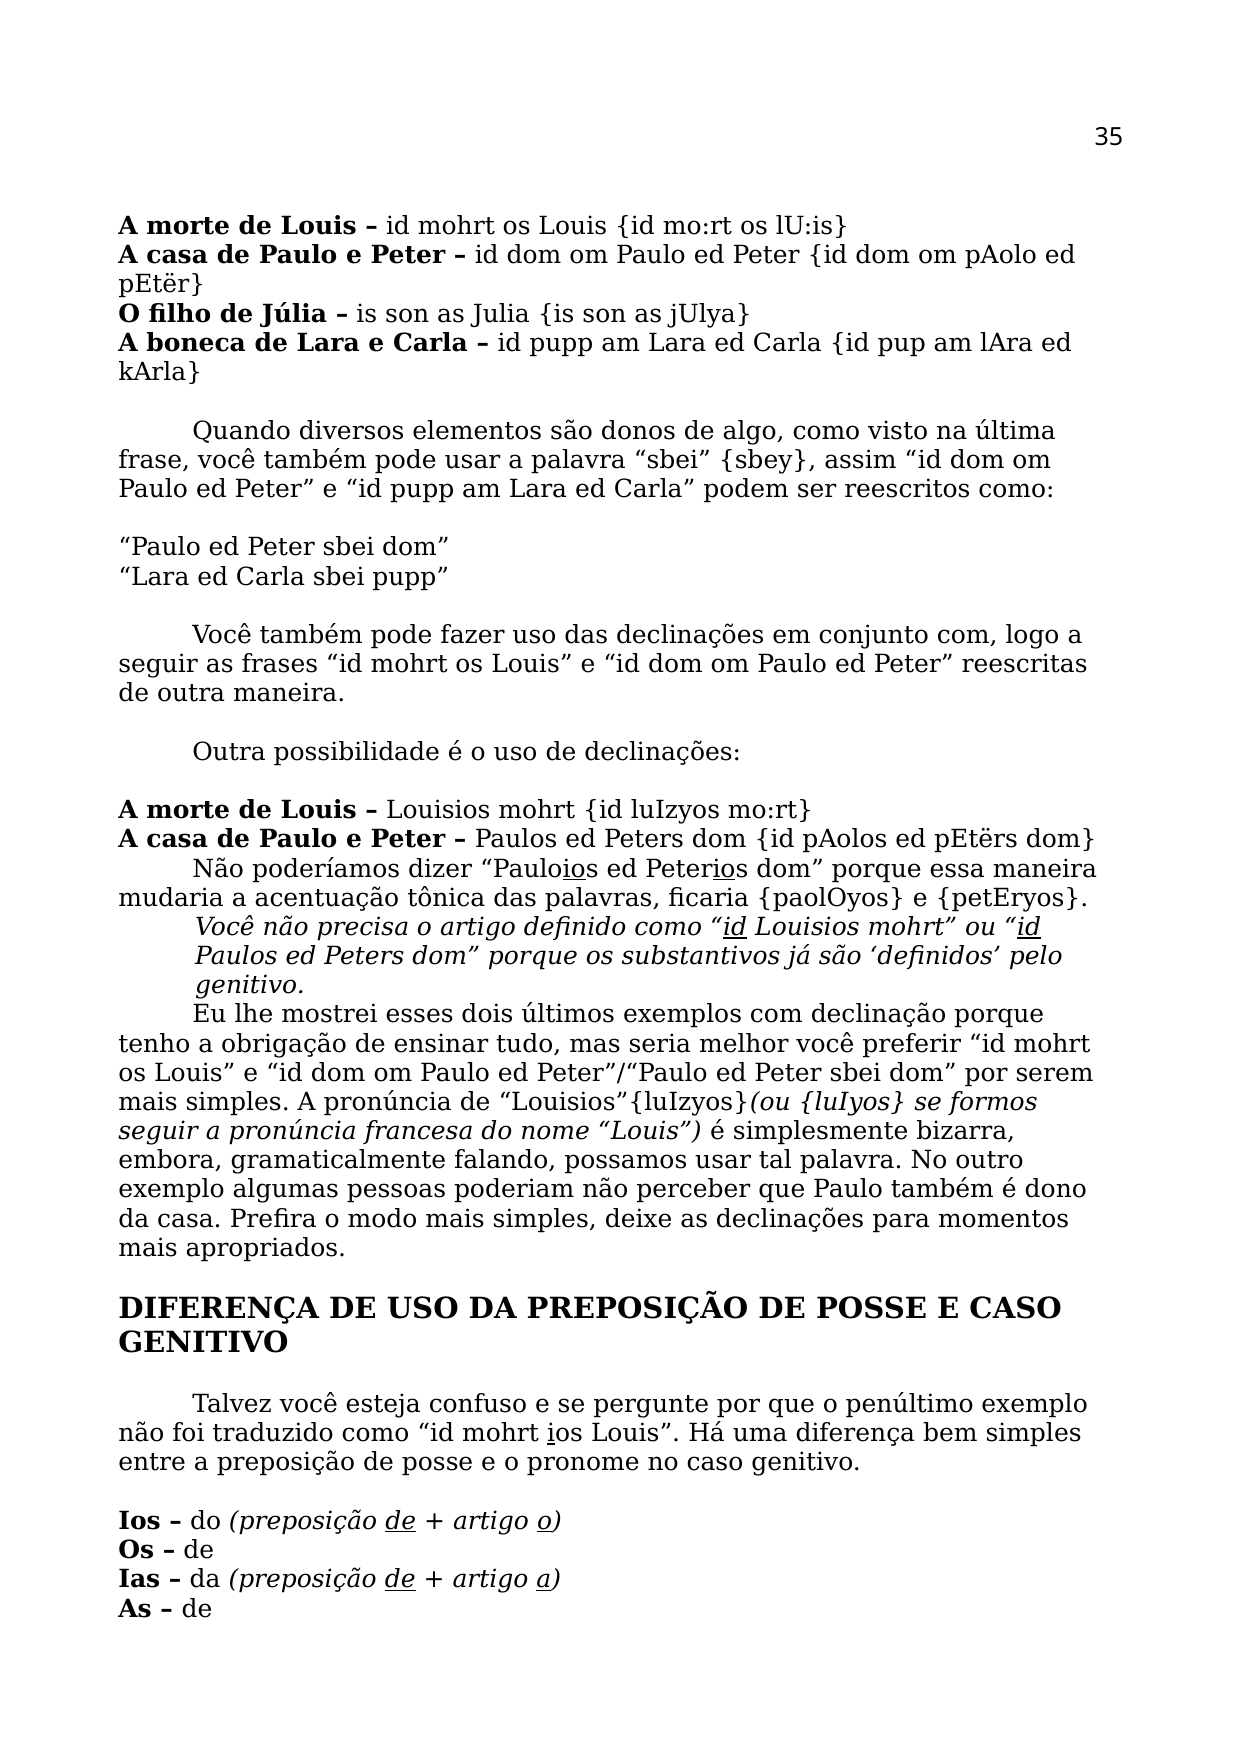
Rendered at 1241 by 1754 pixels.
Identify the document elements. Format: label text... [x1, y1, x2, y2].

subtitle DIFERENÇA DE USO DA PREPOSIÇÃO DE POSSE E CASO GENITIVO [118, 1291, 1123, 1360]
text Você também pode fazer uso das declinações em conjunto com, logo a seguir as frases “id mohrt os Louis” e “id dom om Paulo ed Peter” reescritas de outra maneira. [118, 620, 1123, 707]
text A casa de Paulo e Peter – Paulos ed Peters dom {id pAolos ed pEtërs dom} [118, 824, 1123, 854]
text Ias – da (preposição de + artigo a) [118, 1564, 1123, 1594]
text Não poderíamos dizer “Pauloios ed Peterios dom” porque essa maneira mudaria a acentuação tônica das palavras, ficaria {paolOyos} e {petEryos}. [118, 854, 1123, 912]
text Os – de [118, 1535, 1123, 1564]
text Talvez você esteja confuso e se pergunte por que o penúltimo exemplo não foi traduzido como “id mohrt ios Louis”. Há uma diferença bem simples entre a preposição de posse e o pronome no caso genitivo. [118, 1389, 1123, 1476]
text Outra possibilidade é o uso de declinações: [118, 737, 1123, 766]
text Ios – do (preposição de + artigo o) [118, 1506, 1123, 1535]
text “Paulo ed Peter sbei dom” [118, 532, 1123, 562]
text Quando diversos elementos são donos de algo, como visto na última frase, você também pode usar a palavra “sbei” {sbey}, assim “id dom om Paulo ed Peter” e “id pupp am Lara ed Carla” podem ser reescritos como: [118, 416, 1123, 503]
text Eu lhe mostrei esses dois últimos exemplos com declinação porque tenho a obrigação de ensinar tudo, mas seria melhor você preferir “id mohrt os Louis” e “id dom om Paulo ed Peter”/“Paulo ed Peter sbei dom” por serem mais simples. A pronúncia de “Louisios”{luIzyos}(ou {luIyos} se formos seguir a pronúncia francesa do nome “Louis”) é simplesmente bizarra, embora, gramaticalmente falando, possamos usar tal palavra. No outro exemplo algumas pessoas poderiam não perceber que Paulo também é dono da casa. Prefira o modo mais simples, deixe as declinações para momentos mais apropriados. [118, 999, 1123, 1262]
text A boneca de Lara e Carla – id pupp am Lara ed Carla {id pup am lAra ed kArla} [118, 328, 1123, 387]
text A morte de Louis – Louisios mohrt {id luIzyos mo:rt} [118, 795, 1123, 824]
text O filho de Júlia – is son as Julia {is son as jUlya} [118, 299, 1123, 328]
text A casa de Paulo e Peter – id dom om Paulo ed Peter {id dom om pAolo ed pEtër} [118, 240, 1123, 299]
text As – de [118, 1594, 1123, 1623]
text A morte de Louis – id mohrt os Louis {id mo:rt os lU:is} [118, 211, 1123, 240]
text Você não precisa o artigo definido como “id Louisios mohrt” ou “id Paulos ed Peters dom” porque os substantivos já são ‘definidos’ pelo genitivo. [195, 912, 1123, 999]
text “Lara ed Carla sbei pupp” [118, 562, 1123, 591]
